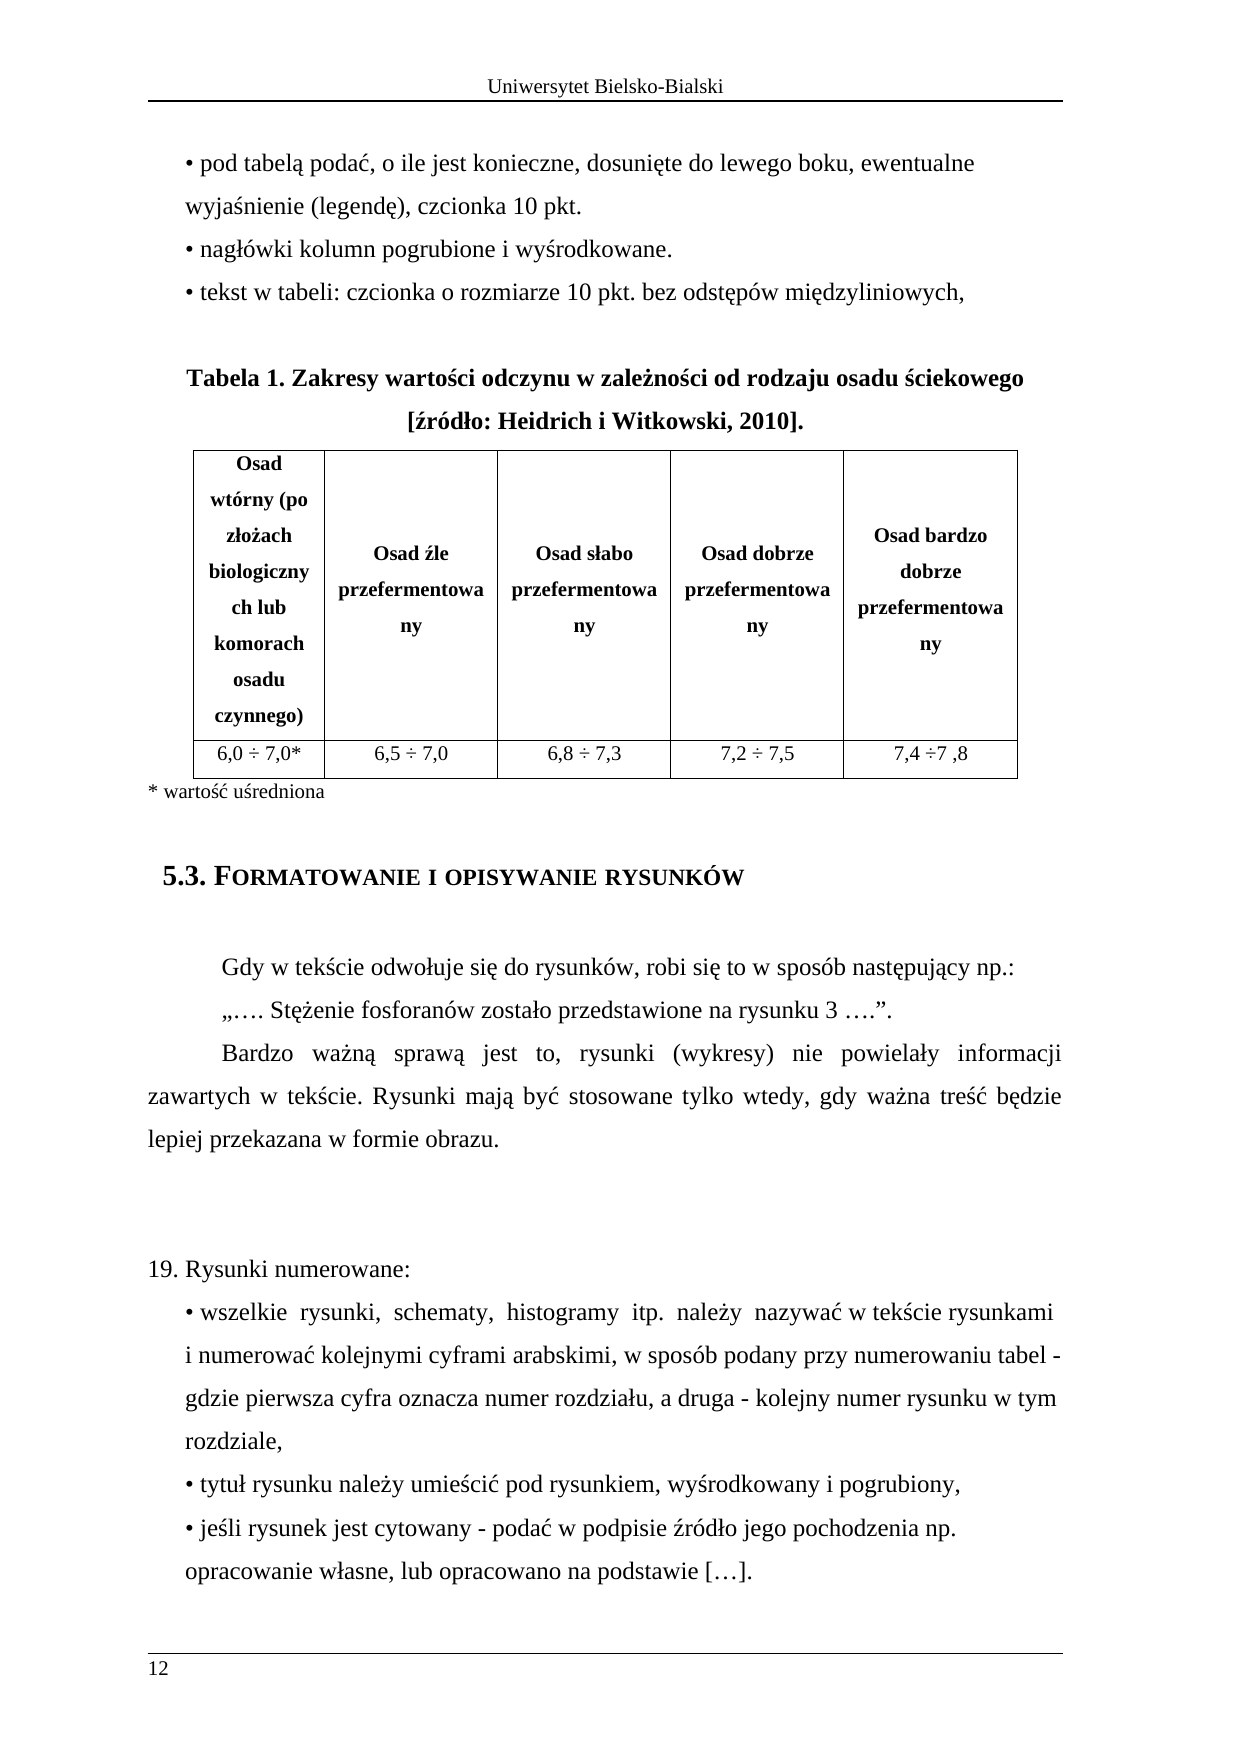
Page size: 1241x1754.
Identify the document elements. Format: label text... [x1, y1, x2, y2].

table_cell 6,0 ÷ 7,0* [194, 741, 324, 778]
table_cell 6,5 ÷ 7,0 [325, 741, 497, 778]
text Gdy w tekście odwołuje się do rysunków, robi się to w sposób następujący np.: [148, 952, 1063, 981]
text Bardzo ważną sprawą jest to, rysunki (wykresy) nie powielały informacji zawartych w tekście. Rysunki mają być stosowane tylko wtedy, gdy ważna treść będzie lepiej przekazana w formie obrazu. [148, 1038, 1063, 1153]
table_header Osad źle przefermentowany [325, 451, 497, 740]
table_header Osad słabo przefermentowany [498, 451, 670, 740]
subtitle 5.3. Formatowanie i opisywanie rysunków [162, 858, 1063, 892]
text • jeśli rysunek jest cytowany - podać w podpisie źródło jego pochodzenia np. opracowanie własne, lub opracowano na podstawie […]. [185, 1513, 1063, 1584]
table_cell 7,4 ÷7 ,8 [844, 741, 1017, 778]
text • pod tabelą podać, o ile jest konieczne, dosunięte do lewego boku, ewentualne wyjaśnienie (legendę), czcionka 10 pkt. [185, 148, 1063, 219]
list Rysunki numerowane: [147, 1254, 1063, 1283]
text • nagłówki kolumn pogrubione i wyśrodkowane. [185, 234, 1063, 263]
table_header Osad wtórny (po złożach biologicznych lub komorach osadu czynnego) [194, 451, 324, 740]
text • tekst w tabeli: czcionka o rozmiarze 10 pkt. bez odstępów międzyliniowych, [185, 277, 1063, 306]
table_cell 7,2 ÷ 7,5 [671, 741, 843, 778]
text • wszelkie rysunki, schematy, histogramy itp. należy nazywać w tekście rysunkami i numerować kolejnymi cyframi arabskimi, w sposób podany przy numerowaniu tabel - gdzie pierwsza cyfra oznacza numer rozdziału, a druga - kolejny numer rysunku w tym rozdziale, [185, 1297, 1063, 1455]
table_cell 6,8 ÷ 7,3 [498, 741, 670, 778]
text * wartość uśredniona [148, 779, 1063, 803]
text Tabela 1. Zakresy wartości odczynu w zależności od rodzaju osadu ściekowego [źródło: Heidrich i Witkowski, 2010]. [148, 363, 1063, 435]
table_header Osad dobrze przefermentowany [671, 451, 843, 740]
table_header Osad bardzo dobrze przefermentowany [844, 451, 1017, 740]
text „…. Stężenie fosforanów zostało przedstawione na rysunku 3 ….”. [148, 995, 1063, 1024]
text • tytuł rysunku należy umieścić pod rysunkiem, wyśrodkowany i pogrubiony, [185, 1469, 1063, 1498]
